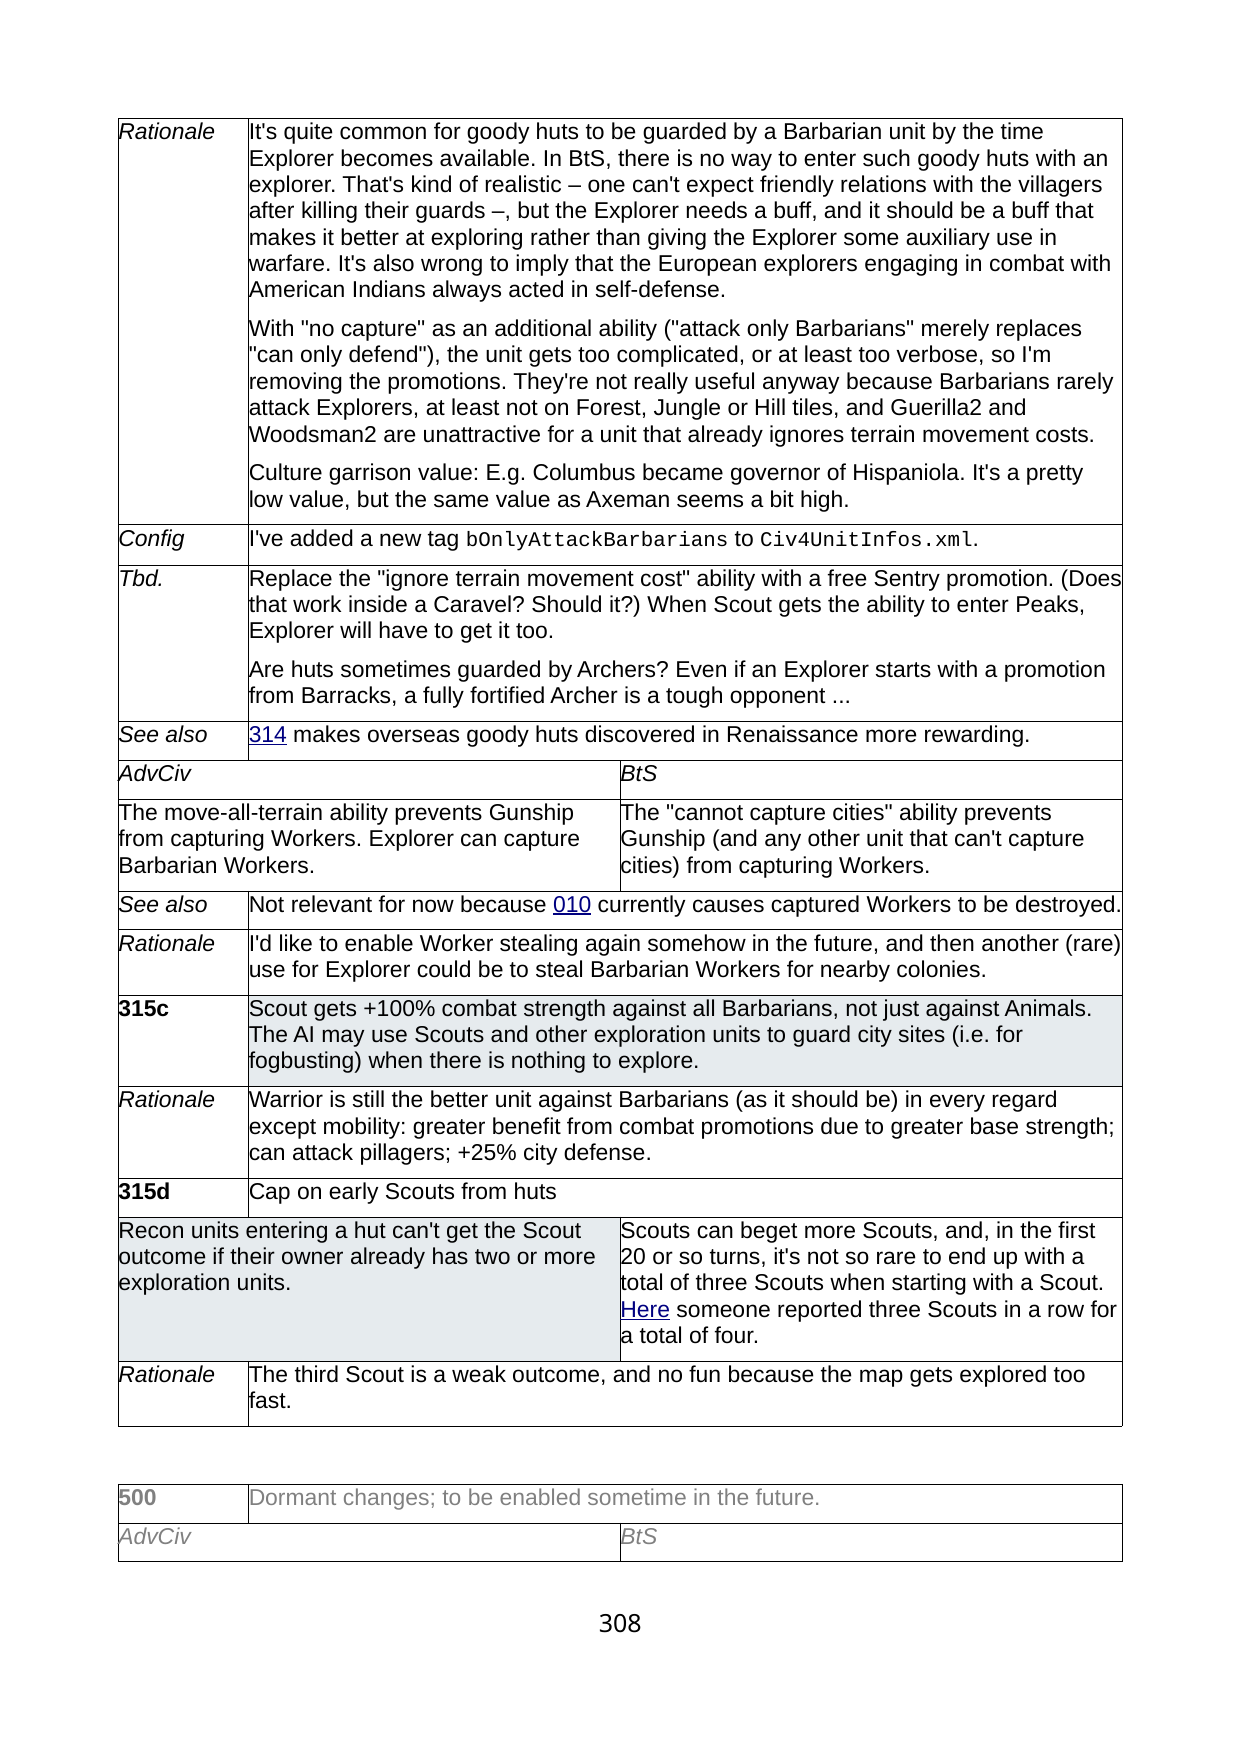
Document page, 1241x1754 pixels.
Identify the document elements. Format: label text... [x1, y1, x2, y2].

table_cell AdvCiv [119, 1524, 620, 1561]
table_cell 314 makes overseas goody huts discovered in Renaissance more rewarding. [249, 722, 1122, 760]
table_cell Rationale [119, 1087, 248, 1178]
table_cell Replace the "ignore terrain movement cost" ability with a free Sentry promotion. (Does that work inside a Caravel? Should it?) When Scout gets the ability to enter Peaks, Explorer will have to get it too. Are huts sometimes guarded by Archers? Even if an Explorer starts with a promotion from Barracks, a fully fortified Archer is a tough opponent ... [249, 566, 1122, 721]
table_cell Scout gets +100% combat strength against all Barbarians, not just against Animals. The AI may use Scouts and other exploration units to guard city sites (i.e. for fogbusting) when there is nothing to explore. [249, 996, 1122, 1086]
table_cell Cap on early Scouts from huts [249, 1179, 1122, 1217]
table_cell The "cannot capture cities" ability prevents Gunship (and any other unit that can't capture cities) from capturing Workers. [621, 800, 1122, 891]
table_cell Rationale [119, 119, 248, 524]
table_cell It's quite common for goody huts to be guarded by a Barbarian unit by the time Explorer becomes available. In BtS, there is no way to enter such goody huts with an explorer. That's kind of realistic – one can't expect friendly relations with the villagers after killing their guards –, but the Explorer needs a buff, and it should be a buff that makes it better at exploring rather than giving the Explorer some auxiliary use in warfare. It's also wrong to imply that the European explorers engaging in combat with American Indians always acted in self-defense. With "no capture" as an additional ability ("attack only Barbarians" merely replaces "can only defend"), the unit gets too complicated, or at least too verbose, so I'm removing the promotions. They're not really useful anyway because Barbarians rarely attack Explorers, at least not on Forest, Jungle or Hill tiles, and Guerilla2 and Woodsman2 are unattractive for a unit that already ignores terrain movement costs. Culture garrison value: E.g. Columbus became governor of Hispaniola. It's a pretty low value, but the same value as Axeman seems a bit high. [249, 119, 1122, 524]
table_cell Config [119, 525, 248, 564]
table_cell BtS [621, 761, 1122, 799]
table_cell Warrior is still the better unit against Barbarians (as it should be) in every regard except mobility: greater benefit from combat promotions due to greater base strength; can attack pillagers; +25% city defense. [249, 1087, 1122, 1178]
table_cell 315d [119, 1179, 248, 1217]
table_cell The move-all-terrain ability prevents Gunship from capturing Workers. Explorer can capture Barbarian Workers. [119, 800, 620, 891]
table_cell Rationale [119, 1362, 248, 1426]
table_header Dormant changes; to be enabled sometime in the future. [249, 1485, 1122, 1522]
table_cell See also [119, 892, 248, 929]
table_cell Scouts can beget more Scouts, and, in the first 20 or so turns, it's not so rare to end up with a total of three Scouts when starting with a Scout. Here someone reported three Scouts in a row for a total of four. [621, 1218, 1122, 1361]
table_cell BtS [621, 1524, 1122, 1561]
table_cell I've added a new tag bOnlyAttackBarbarians to Civ4UnitInfos.xml. [249, 525, 1122, 564]
table_cell See also [119, 722, 248, 760]
table_cell Rationale [119, 930, 248, 994]
table_cell I'd like to enable Worker stealing again somehow in the future, and then another (rare) use for Explorer could be to steal Barbarian Workers for nearby colonies. [249, 930, 1122, 994]
table_cell AdvCiv [119, 761, 620, 799]
table_cell 315c [119, 996, 248, 1086]
table_cell Recon units entering a hut can't get the Scout outcome if their owner already has two or more exploration units. [119, 1218, 620, 1361]
table_cell The third Scout is a weak outcome, and no fun because the map gets explored too fast. [249, 1362, 1122, 1426]
table_header 500 [119, 1485, 248, 1522]
table_cell Tbd. [119, 566, 248, 721]
table_cell Not relevant for now because 010 currently causes captured Workers to be destroyed. [249, 892, 1122, 929]
